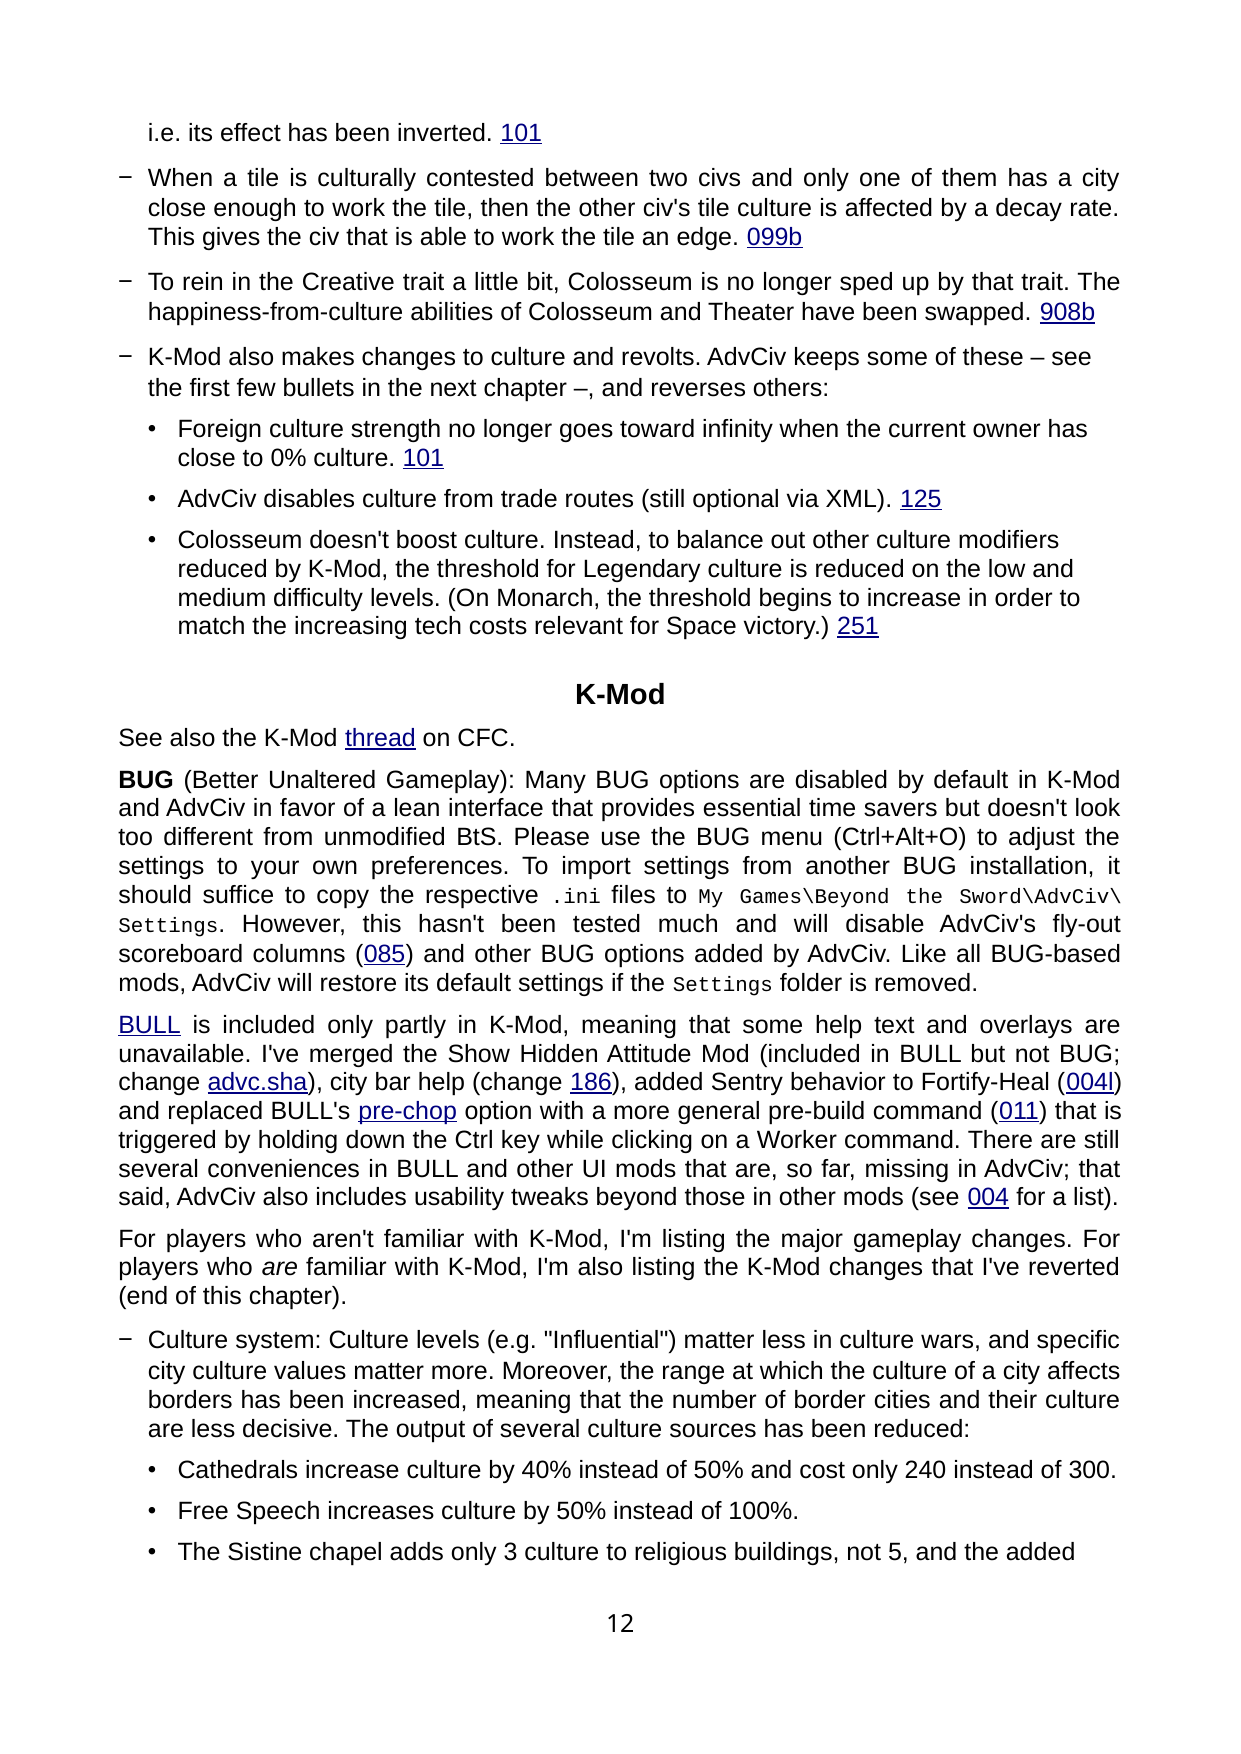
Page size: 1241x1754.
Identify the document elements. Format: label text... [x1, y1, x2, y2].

list Foreign culture strength no longer goes toward infinity when the current owner has close to 0% culture. 101 [148, 414, 1122, 471]
text For players who aren't familiar with K-Mod, I'm listing the major gameplay changes. For players who are familiar with K-Mod, I'm also listing the K-Mod changes that I've reverted (end of this chapter). [118, 1223, 1122, 1310]
list The Sistine chapel adds only 3 culture to religious buildings, not 5, and the added [148, 1537, 1122, 1566]
list Colosseum doesn't boost culture. Instead, to balance out other culture modifiers reduced by K-Mod, the threshold for Legendary culture is reduced on the low and medium difficulty levels. (On Monarch, the threshold begins to increase in order to match the increasing tech costs relevant for Space victory.) 251 [148, 525, 1122, 640]
list Free Speech increases culture by 50% instead of 100%. [148, 1496, 1122, 1525]
text See also the K-Mod thread on CFC. [118, 723, 1122, 752]
list AdvCiv disables culture from trade routes (still optional via XML). 125 [148, 484, 1122, 512]
text BUG (Better Unaltered Gameplay): Many BUG options are disabled by default in K-Mod and AdvCiv in favor of a lean interface that provides essential time savers but doesn't look too different from unmodified BtS. Please use the BUG menu (Ctrl+Alt+O) to adjust the settings to your own preferences. To import settings from another BUG installation, it should suffice to copy the respective .ini files to My Games\Beyond the Sword\AdvCiv\Settings. However, this hasn't been tested much and will disable AdvCiv's fly-out scoreboard columns (085) and other BUG options added by AdvCiv. Like all BUG-based mods, AdvCiv will restore its default settings if the Settings folder is removed. [118, 765, 1122, 997]
list i.e. its effect has been inverted. 101 [118, 118, 1122, 147]
text BULL is included only partly in K-Mod, meaning that some help text and overlays are unavailable. I've merged the Show Hidden Attitude Mod (included in BULL but not BUG; change advc.sha), city bar help (change 186), added Sentry behavior to Fortify-Heal (004l) and replaced BULL's pre-chop option with a more general pre-build command (011) that is triggered by holding down the Ctrl key while clicking on a Worker command. There are still several conveniences in BULL and other UI mods that are, so far, missing in AdvCiv; that said, AdvCiv also includes usability tweaks beyond those in other mods (see 004 for a list). [118, 1010, 1122, 1211]
list K-Mod also makes changes to culture and revolts. AdvCiv keeps some of these – see the first few bullets in the next chapter –, and reverses others: [118, 338, 1122, 401]
list When a tile is culturally contested between two civs and only one of them has a city close enough to work the tile, then the other civ's tile culture is affected by a decay rate. This gives the civ that is able to work the tile an edge. 099b [118, 159, 1122, 251]
list Culture system: Culture levels (e.g. "Influential") matter less in culture wars, and specific city culture values matter more. Moreover, the range at which the culture of a city affects borders has been increased, meaning that the number of border cities and their culture are less decisive. The output of several culture sources has been reduced: [118, 1322, 1122, 1442]
list Cathedrals increase culture by 40% instead of 50% and cost only 240 instead of 300. [148, 1455, 1122, 1484]
subtitle K-Mod [118, 677, 1122, 711]
list To rein in the Creative trait a little bit, Colosseum is no longer sped up by that trait. The happiness-from-culture abilities of Colosseum and Theater have been swapped. 908b [118, 263, 1122, 326]
